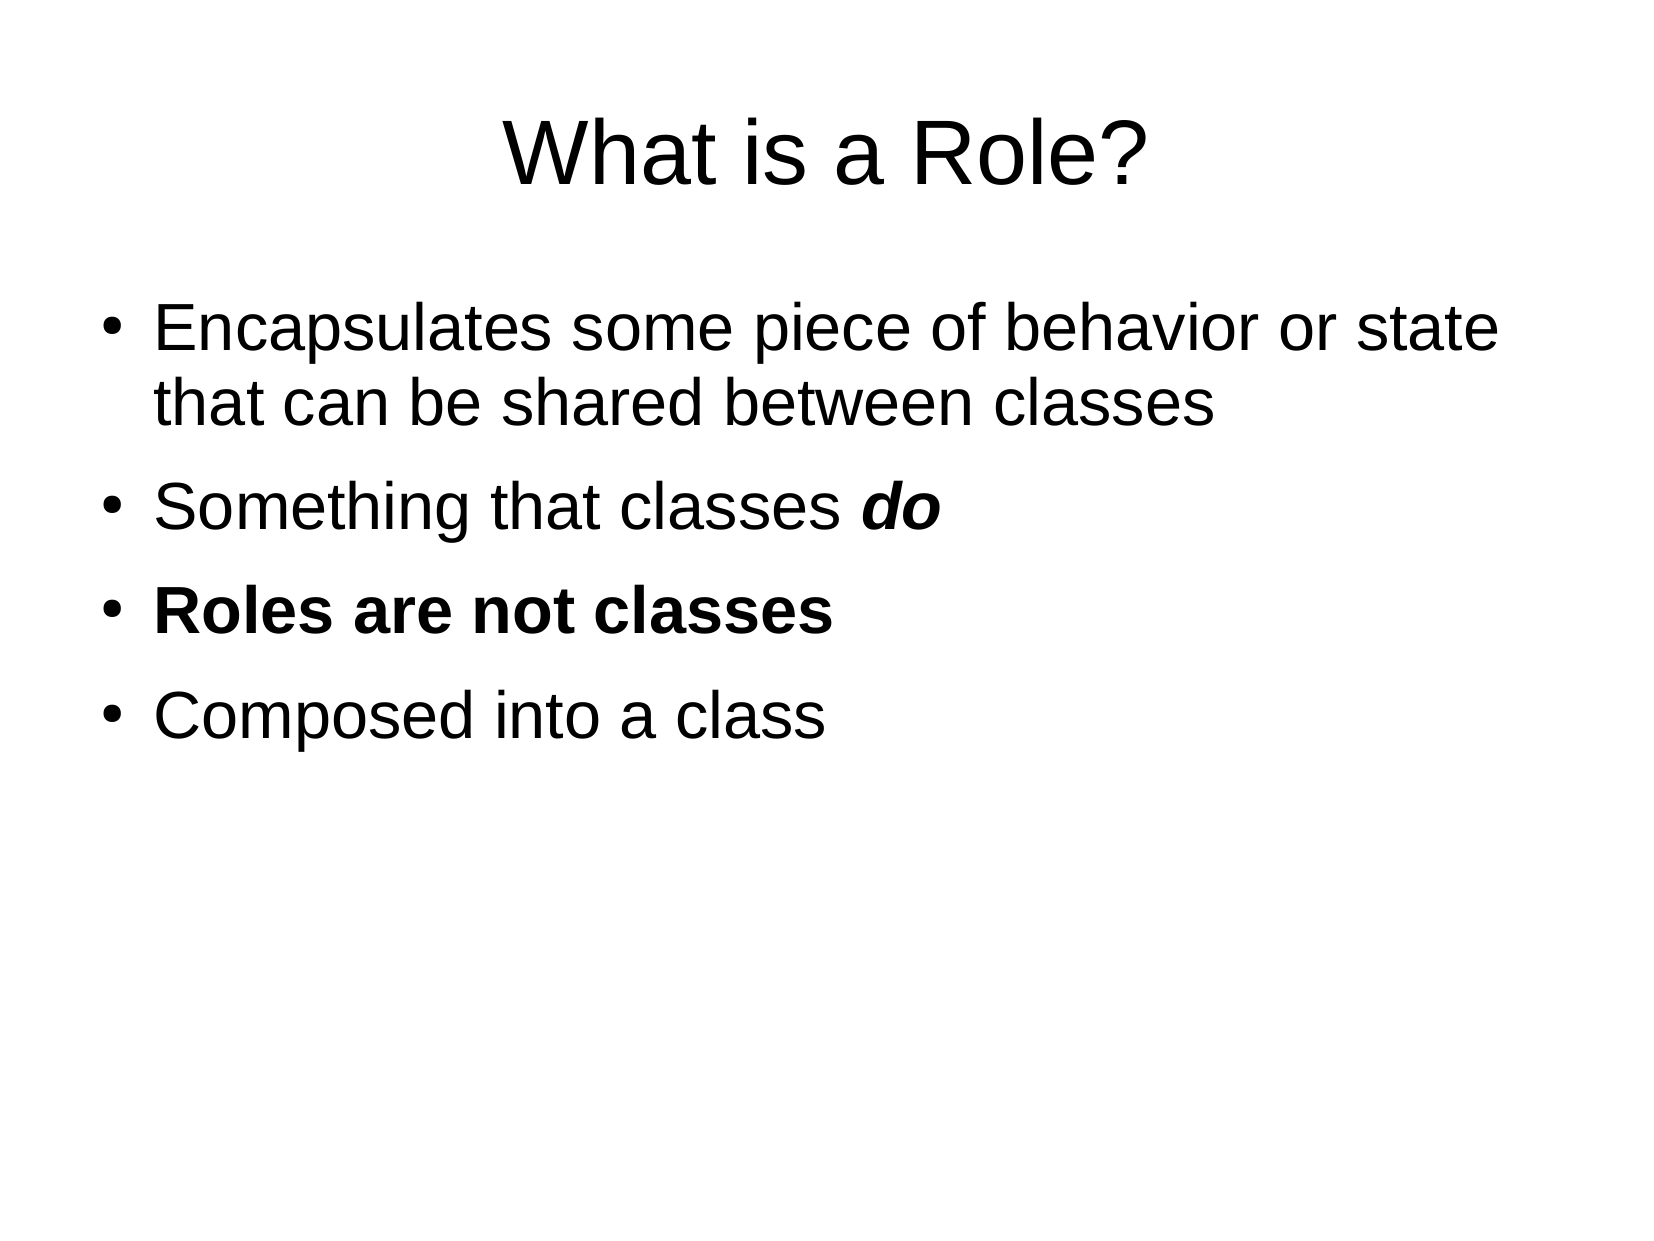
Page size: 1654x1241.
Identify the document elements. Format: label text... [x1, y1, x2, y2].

list Encapsulates some piece of behavior or state that can be shared between classes Something that classes do Roles are not classes Composed into a class [82, 290, 1571, 1010]
title What is a Role? [82, 49, 1571, 257]
